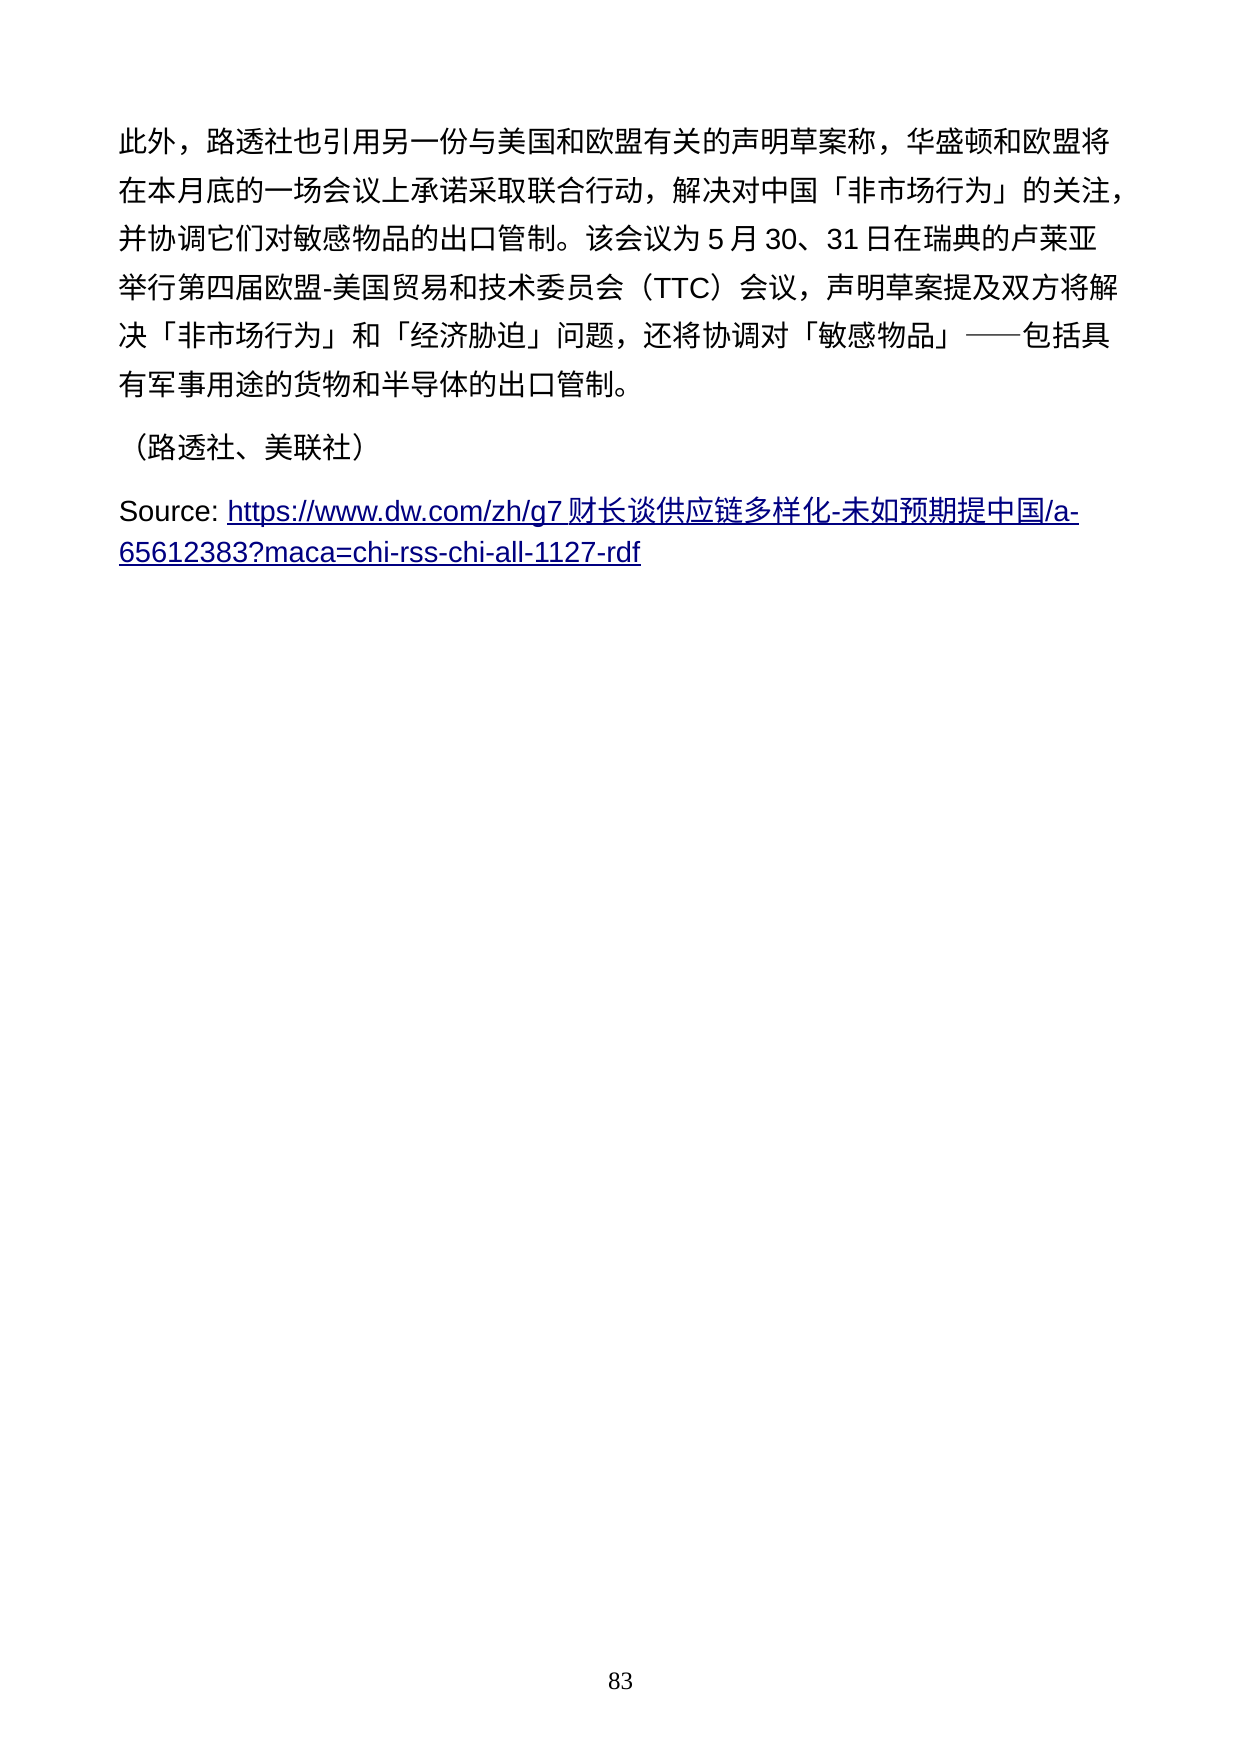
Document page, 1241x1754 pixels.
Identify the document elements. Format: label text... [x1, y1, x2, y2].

text Source: https://www.dw.com/zh/g7财长谈供应链多样化-未如预期提中国/a-65612383?maca=chi-rss-chi-all-1127-rdf [118, 487, 1122, 568]
text 此外，路透社也引用另一份与美国和欧盟有关的声明草案称，华盛顿和欧盟将在本月底的一场会议上承诺采取联合行动，解决对中国「非市场行为」的关注，并协调它们对敏感物品的出口管制。该会议为5月30、31日在瑞典的卢莱亚举行第四届欧盟-美国贸易和技术委员会（TTC）会议，声明草案提及双方将解决「非市场行为」和「经济胁迫」问题，还将协调对「敏感物品」——包括具有军事用途的货物和半导体的出口管制。 [118, 118, 1122, 403]
text （路透社、美联社） [118, 424, 1122, 467]
